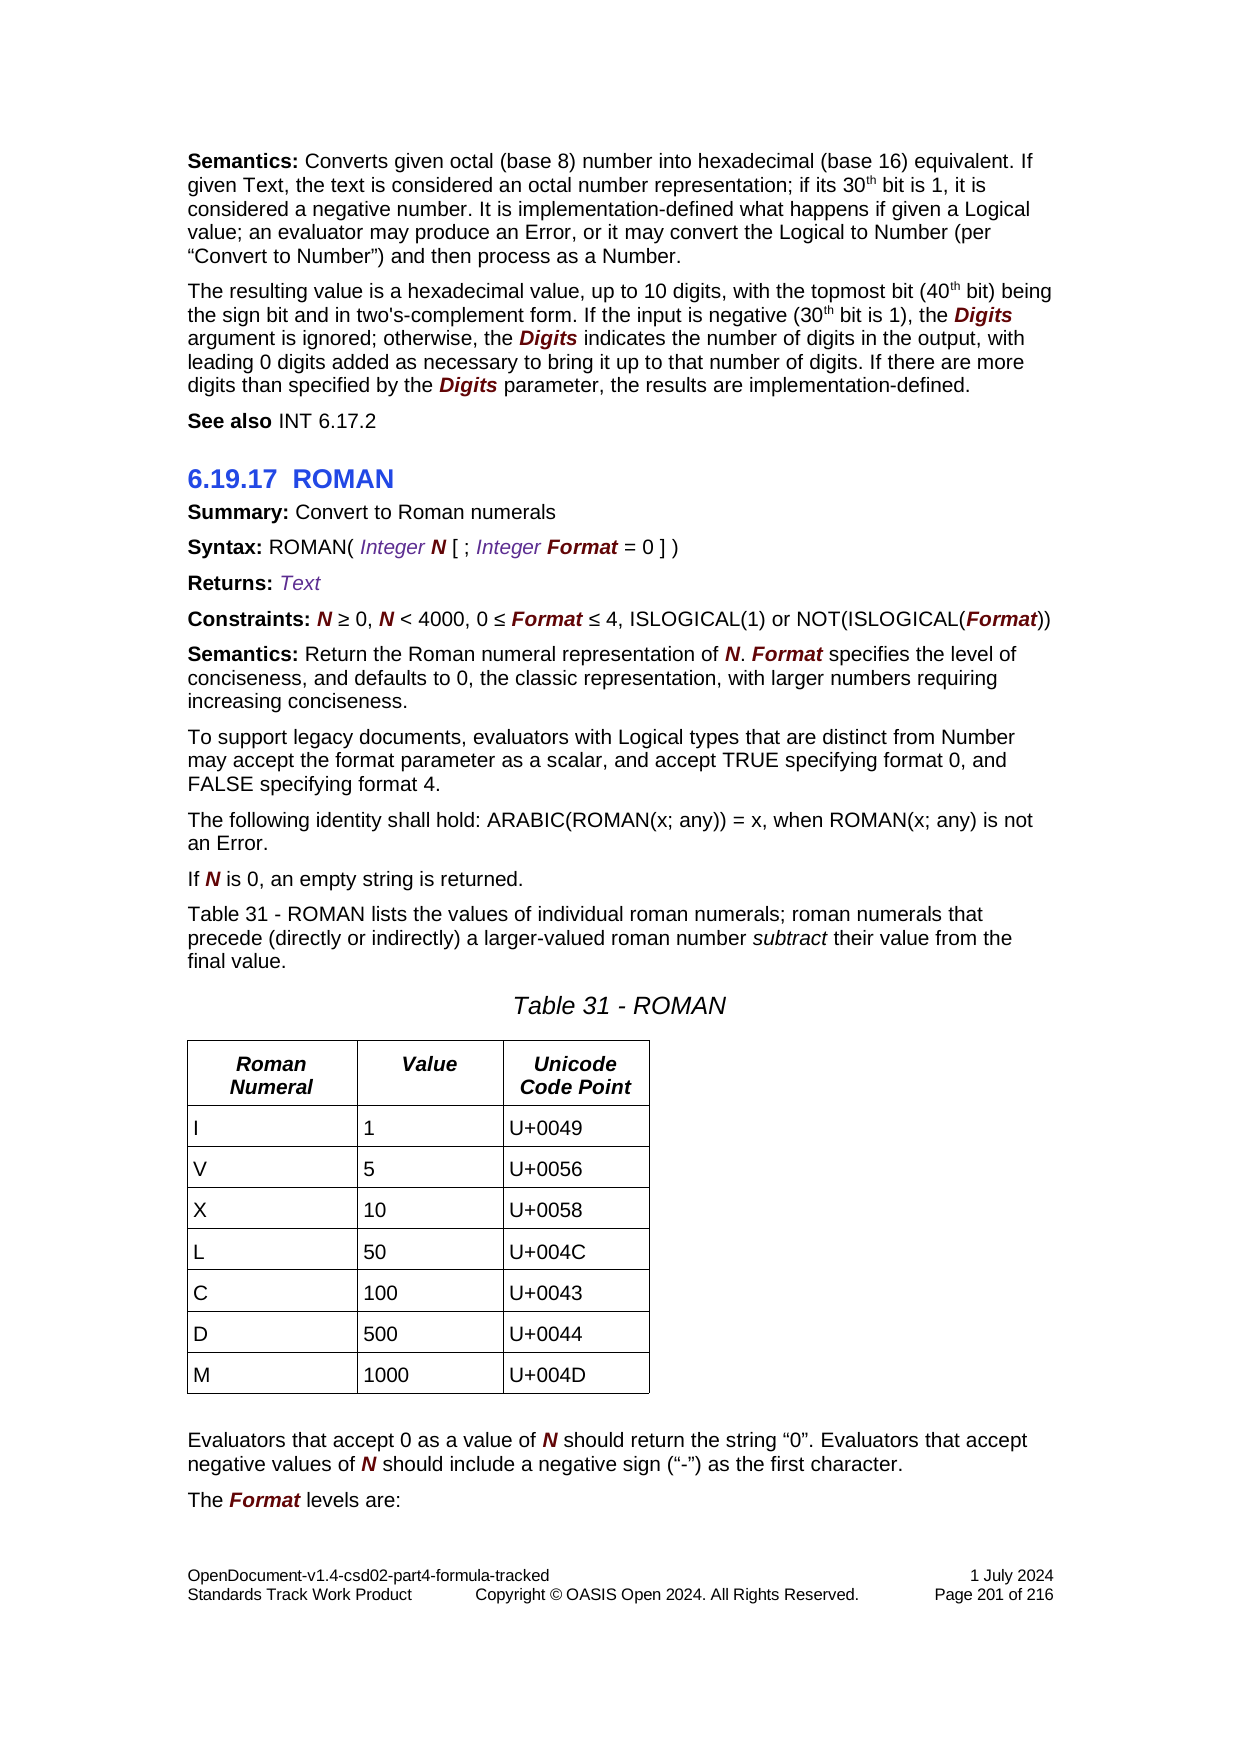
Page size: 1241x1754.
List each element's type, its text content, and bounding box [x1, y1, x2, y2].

table_cell U+004C [504, 1229, 649, 1269]
text To support legacy documents, evaluators with Logical types that are distinct from Number may accept the format parameter as a scalar, and accept TRUE specifying format 0, and FALSE specifying format 4. [187, 725, 1053, 796]
table_cell C [188, 1270, 357, 1311]
table_cell U+0044 [504, 1312, 649, 1352]
table_cell D [188, 1312, 357, 1352]
text Semantics: Return the Roman numeral representation of N. Format specifies the level of conciseness, and defaults to 0, the classic representation, with larger numbers requiring increasing conciseness. [187, 643, 1053, 713]
table_cell V [188, 1147, 357, 1187]
text If N is 0, an empty string is returned. [187, 867, 1053, 891]
text Returns: Text [187, 571, 1053, 595]
text Evaluators that accept 0 as a value of N should return the string “0”. Evaluators that accept negative values of N should include a negative sign (“-”) as the first character. [187, 1429, 1053, 1476]
text Syntax: ROMAN( Integer N [ ; Integer Format = 0 ] ) [187, 536, 1053, 559]
table_cell 1000 [358, 1353, 503, 1393]
table_cell 10 [358, 1188, 503, 1228]
table_cell 50 [358, 1229, 503, 1269]
table_cell L [188, 1229, 357, 1269]
table_cell U+0056 [504, 1147, 649, 1187]
table_cell M [188, 1353, 357, 1393]
text See also INT 6.17.2 [187, 409, 1053, 433]
table_cell U+0049 [504, 1106, 649, 1146]
table_header Roman Numeral [188, 1041, 357, 1105]
table_cell U+0043 [504, 1270, 649, 1311]
text Semantics: Converts given octal (base 8) number into hexadecimal (base 16) equivalent. If given Text, the text is considered an octal number representation; if its 30th bit is 1, it is considered a negative number. It is implementation-defined what happens if given a Logical value; an evaluator may produce an Error, or it may convert the Logical to Number (per “Convert to Number”) and then process as a Number. [187, 150, 1053, 268]
table_cell 500 [358, 1312, 503, 1352]
text Constraints: N ≥ 0, N < 4000, 0 ≤ Format ≤ 4, ISLOGICAL(1) or NOT(ISLOGICAL(Format)) [187, 607, 1053, 631]
text Table 31 - ROMAN lists the values of individual roman numerals; roman numerals that precede (directly or indirectly) a larger-valued roman number subtract their value from the final value. [187, 903, 1053, 973]
text Table 31 - ROMAN [187, 992, 1053, 1020]
table_cell 100 [358, 1270, 503, 1311]
text The Format levels are: [187, 1488, 1053, 1512]
table_header Value [358, 1041, 503, 1105]
table_cell I [188, 1106, 357, 1146]
table_cell U+004D [504, 1353, 649, 1393]
subtitle ROMAN [187, 464, 1053, 494]
text The resulting value is a hexadecimal value, up to 10 digits, with the topmost bit (40th bit) being the sign bit and in two's-complement form. If the input is negative (30th bit is 1), the Digits argument is ignored; otherwise, the Digits indicates the number of digits in the output, with leading 0 digits added as necessary to bring it up to that number of digits. If there are more digits than specified by the Digits parameter, the results are implementation-defined. [187, 280, 1053, 397]
text The following identity shall hold: ARABIC(ROMAN(x; any)) = x, when ROMAN(x; any) is not an Error. [187, 808, 1053, 855]
table_cell U+0058 [504, 1188, 649, 1228]
text Summary: Convert to Roman numerals [187, 500, 1053, 524]
table_header Unicode Code Point [504, 1041, 649, 1105]
table_cell 1 [358, 1106, 503, 1146]
table_cell 5 [358, 1147, 503, 1187]
table_cell X [188, 1188, 357, 1228]
